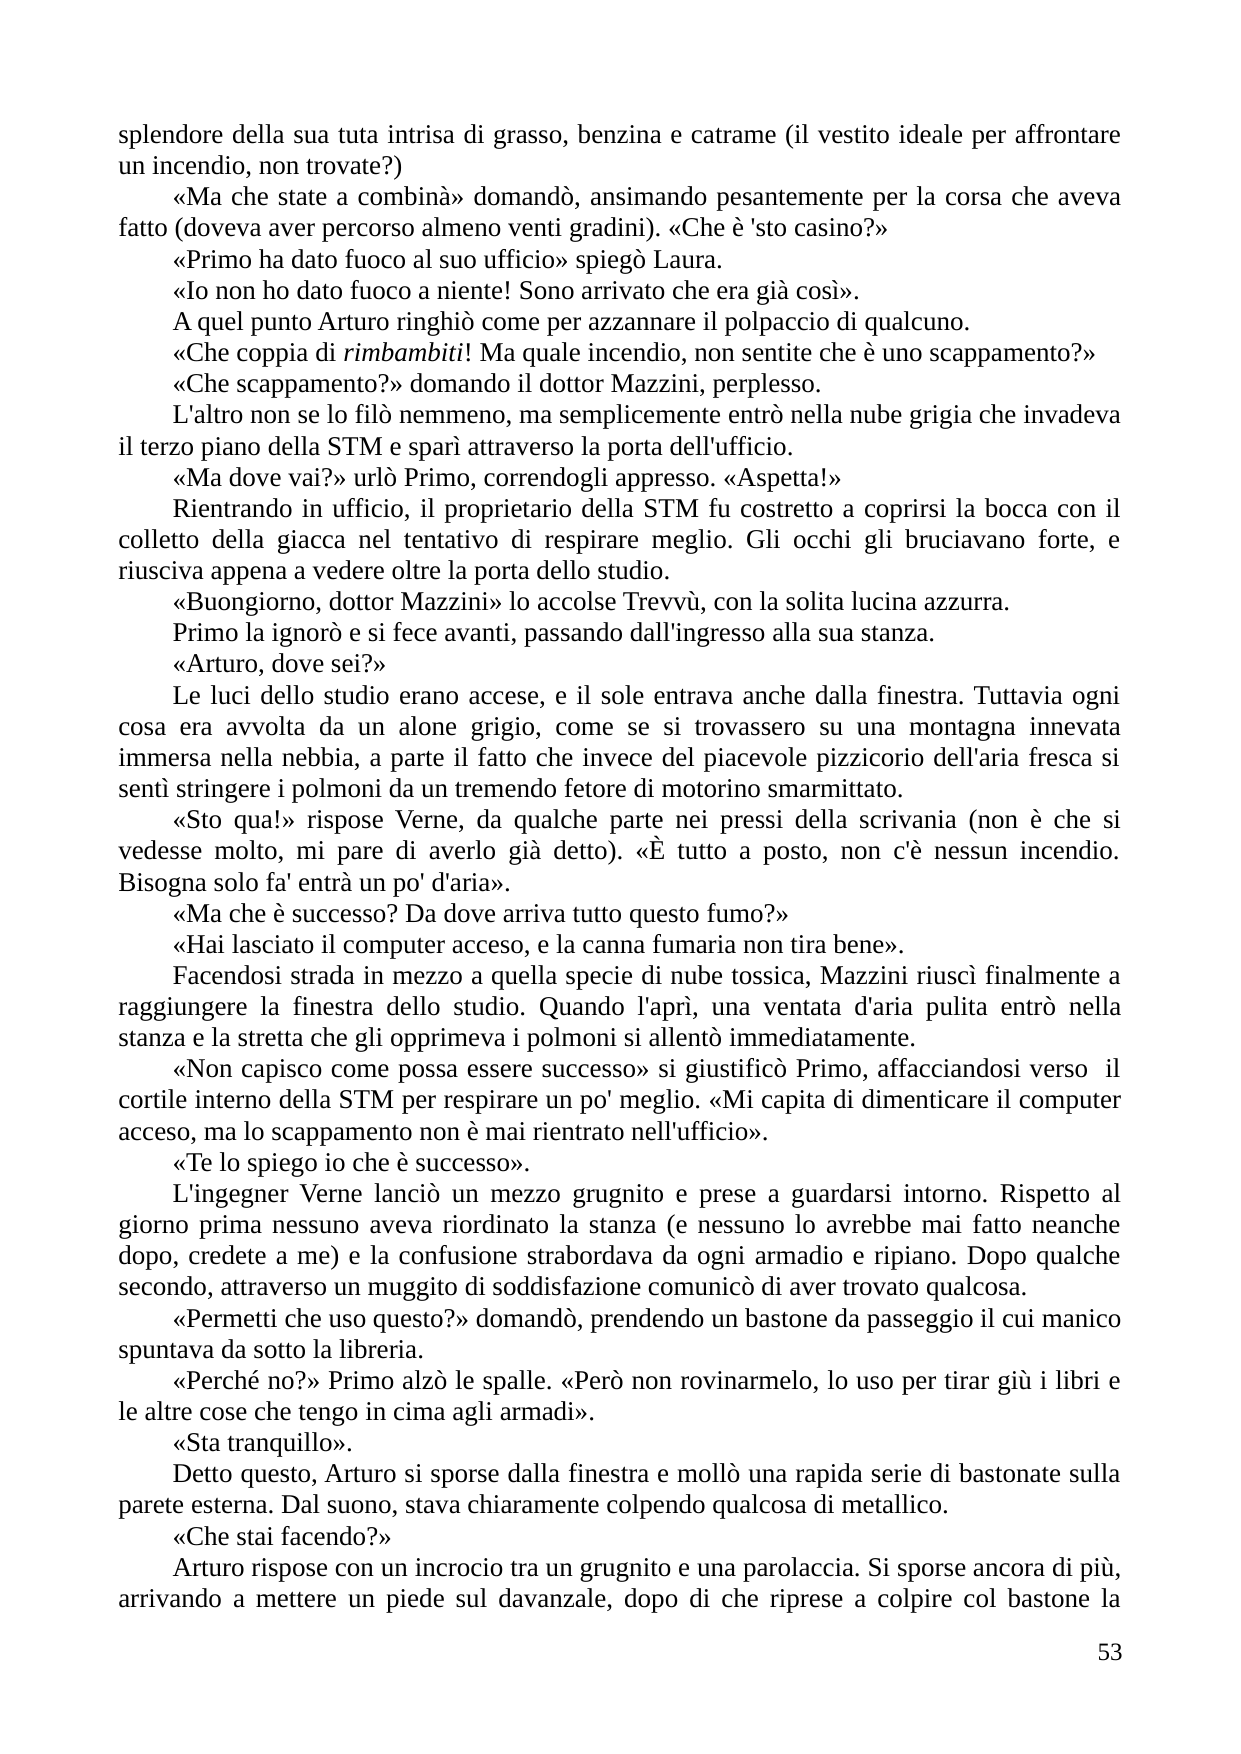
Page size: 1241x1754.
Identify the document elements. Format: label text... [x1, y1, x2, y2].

text Facendosi strada in mezzo a quella specie di nube tossica, Mazzini riuscì finalmente a raggiungere la finestra dello studio. Quando l'aprì, una ventata d'aria pulita entrò nella stanza e la stretta che gli opprimeva i polmoni si allentò immediatamente. [118, 959, 1122, 1052]
text L'altro non se lo filò nemmeno, ma semplicemente entrò nella nube grigia che invadeva il terzo piano della STM e sparì attraverso la porta dell'ufficio. [118, 398, 1122, 461]
text Detto questo, Arturo si sporse dalla finestra e mollò una rapida serie di bastonate sulla parete esterna. Dal suono, stava chiaramente colpendo qualcosa di metallico. [118, 1457, 1122, 1520]
text «Ma che state a combinà» domandò, ansimando pesantemente per la corsa che aveva fatto (doveva aver percorso almeno venti gradini). «Che è 'sto casino?» [118, 180, 1122, 243]
text «Ma che è successo? Da dove arriva tutto questo fumo?» [118, 897, 1122, 928]
text «Primo ha dato fuoco al suo ufficio» spiegò Laura. [118, 243, 1122, 274]
text «Te lo spiego io che è successo». [118, 1146, 1122, 1177]
text «Non capisco come possa essere successo» si giustificò Primo, affacciandosi verso il cortile interno della STM per respirare un po' meglio. «Mi capita di dimenticare il computer acceso, ma lo scappamento non è mai rientrato nell'ufficio». [118, 1052, 1122, 1146]
text «Sta tranquillo». [118, 1426, 1122, 1457]
text splendore della sua tuta intrisa di grasso, benzina e catrame (il vestito ideale per affrontare un incendio, non trovate?) [118, 118, 1122, 180]
text «Perché no?» Primo alzò le spalle. «Però non rovinarmelo, lo uso per tirar giù i libri e le altre cose che tengo in cima agli armadi». [118, 1364, 1122, 1426]
text «Ma dove vai?» urlò Primo, correndogli appresso. «Aspetta!» [118, 461, 1122, 492]
text «Hai lasciato il computer acceso, e la canna fumaria non tira bene». [118, 928, 1122, 959]
text «Permetti che uso questo?» domandò, prendendo un bastone da passeggio il cui manico spuntava da sotto la libreria. [118, 1302, 1122, 1364]
text «Che stai facendo?» [118, 1520, 1122, 1551]
text Rientrando in ufficio, il proprietario della STM fu costretto a coprirsi la bocca con il colletto della giacca nel tentativo di respirare meglio. Gli occhi gli bruciavano forte, e riusciva appena a vedere oltre la porta dello studio. [118, 492, 1122, 585]
text «Sto qua!» rispose Verne, da qualche parte nei pressi della scrivania (non è che si vedesse molto, mi pare di averlo già detto). «È tutto a posto, non c'è nessun incendio. Bisogna solo fa' entrà un po' d'aria». [118, 803, 1122, 897]
text Arturo rispose con un incrocio tra un grugnito e una parolaccia. Si sporse ancora di più, arrivando a mettere un piede sul davanzale, dopo di che riprese a colpire col bastone la [118, 1551, 1122, 1613]
text Le luci dello studio erano accese, e il sole entrava anche dalla finestra. Tuttavia ogni cosa era avvolta da un alone grigio, come se si trovassero su una montagna innevata immersa nella nebbia, a parte il fatto che invece del piacevole pizzicorio dell'aria fresca si sentì stringere i polmoni da un tremendo fetore di motorino smarmittato. [118, 679, 1122, 803]
text «Io non ho dato fuoco a niente! Sono arrivato che era già così». [118, 274, 1122, 305]
text «Che scappamento?» domando il dottor Mazzini, perplesso. [118, 367, 1122, 398]
text «Buongiorno, dottor Mazzini» lo accolse Trevvù, con la solita lucina azzurra. [118, 585, 1122, 616]
text «Che coppia di rimbambiti! Ma quale incendio, non sentite che è uno scappamento?» [118, 336, 1122, 367]
text L'ingegner Verne lanciò un mezzo grugnito e prese a guardarsi intorno. Rispetto al giorno prima nessuno aveva riordinato la stanza (e nessuno lo avrebbe mai fatto neanche dopo, credete a me) e la confusione strabordava da ogni armadio e ripiano. Dopo qualche secondo, attraverso un muggito di soddisfazione comunicò di aver trovato qualcosa. [118, 1177, 1122, 1302]
text Primo la ignorò e si fece avanti, passando dall'ingresso alla sua stanza. [118, 616, 1122, 648]
text A quel punto Arturo ringhiò come per azzannare il polpaccio di qualcuno. [118, 305, 1122, 336]
text «Arturo, dove sei?» [118, 648, 1122, 679]
